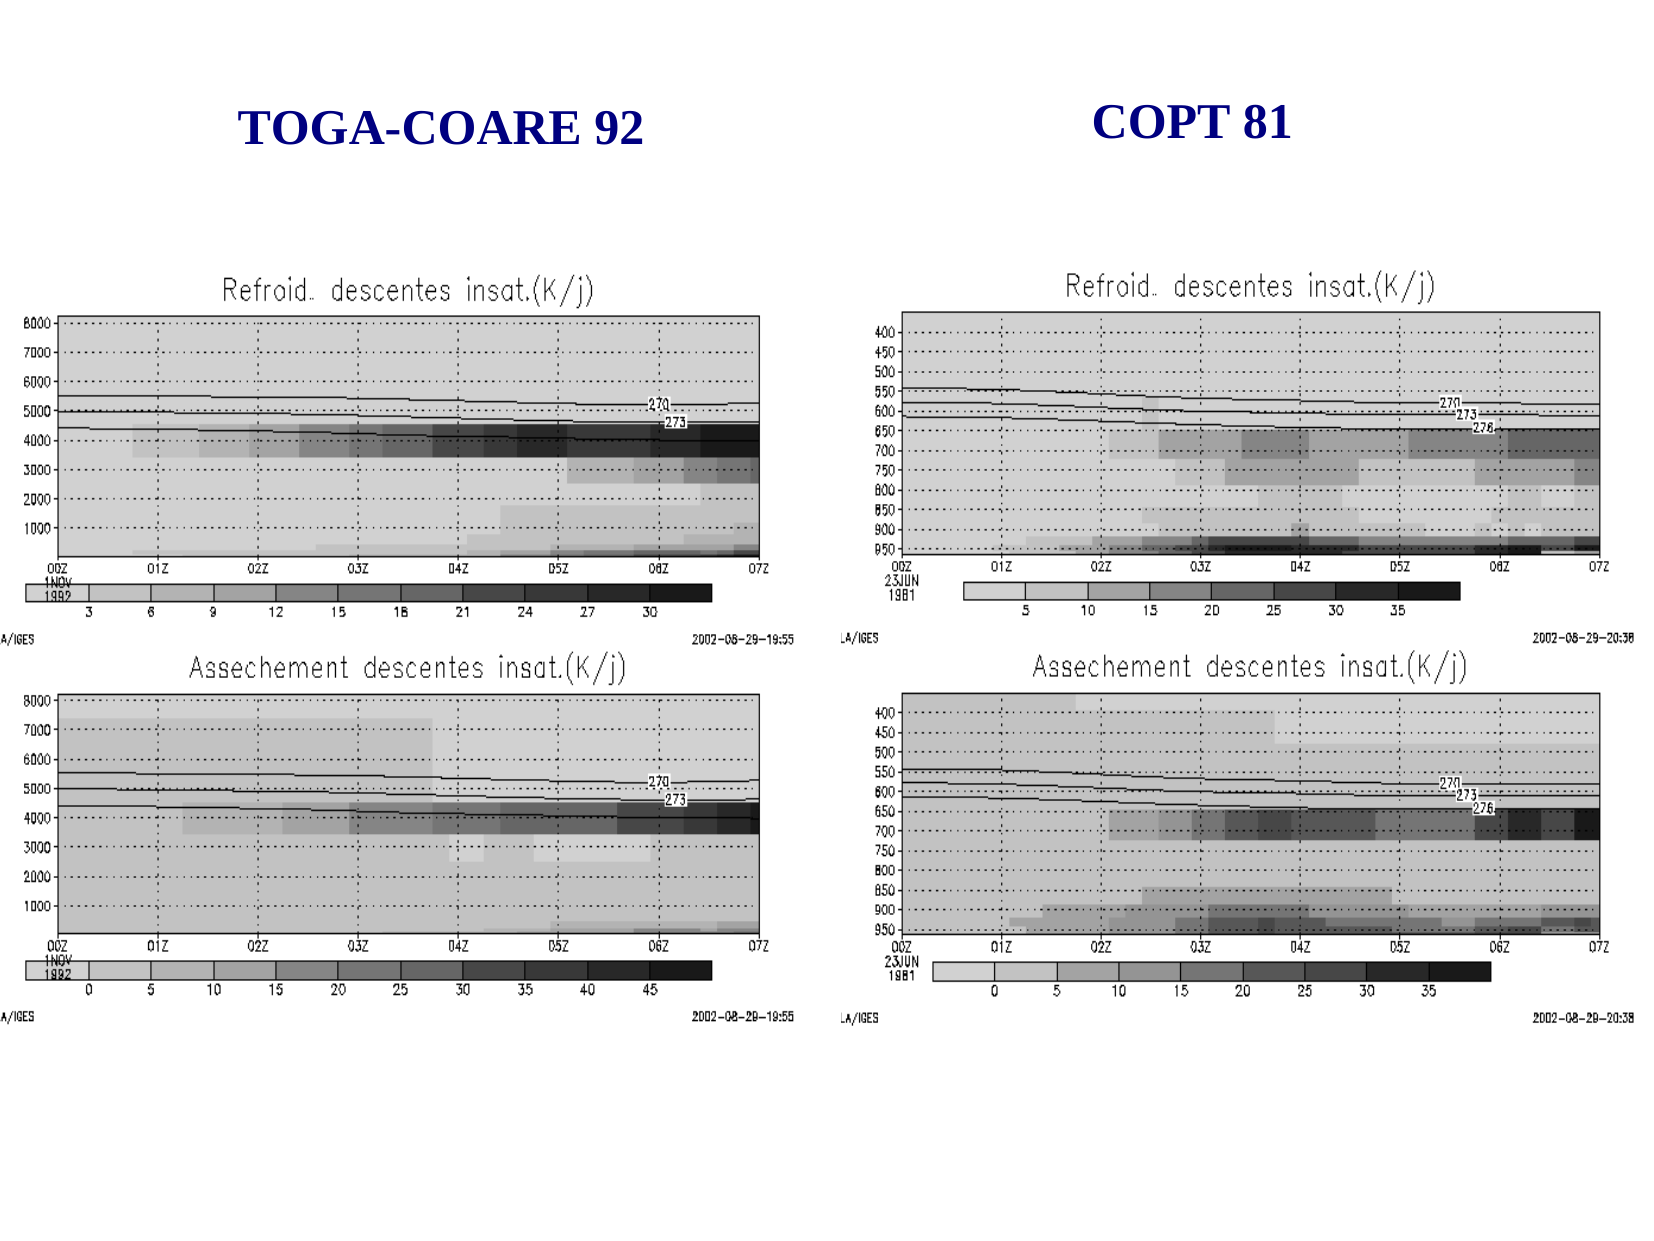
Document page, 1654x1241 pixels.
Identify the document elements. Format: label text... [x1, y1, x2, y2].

text_box TOGA-COARE 92 [237, 99, 645, 157]
picture [0, 186, 1654, 1080]
text_box COPT 81 [1091, 93, 1294, 151]
